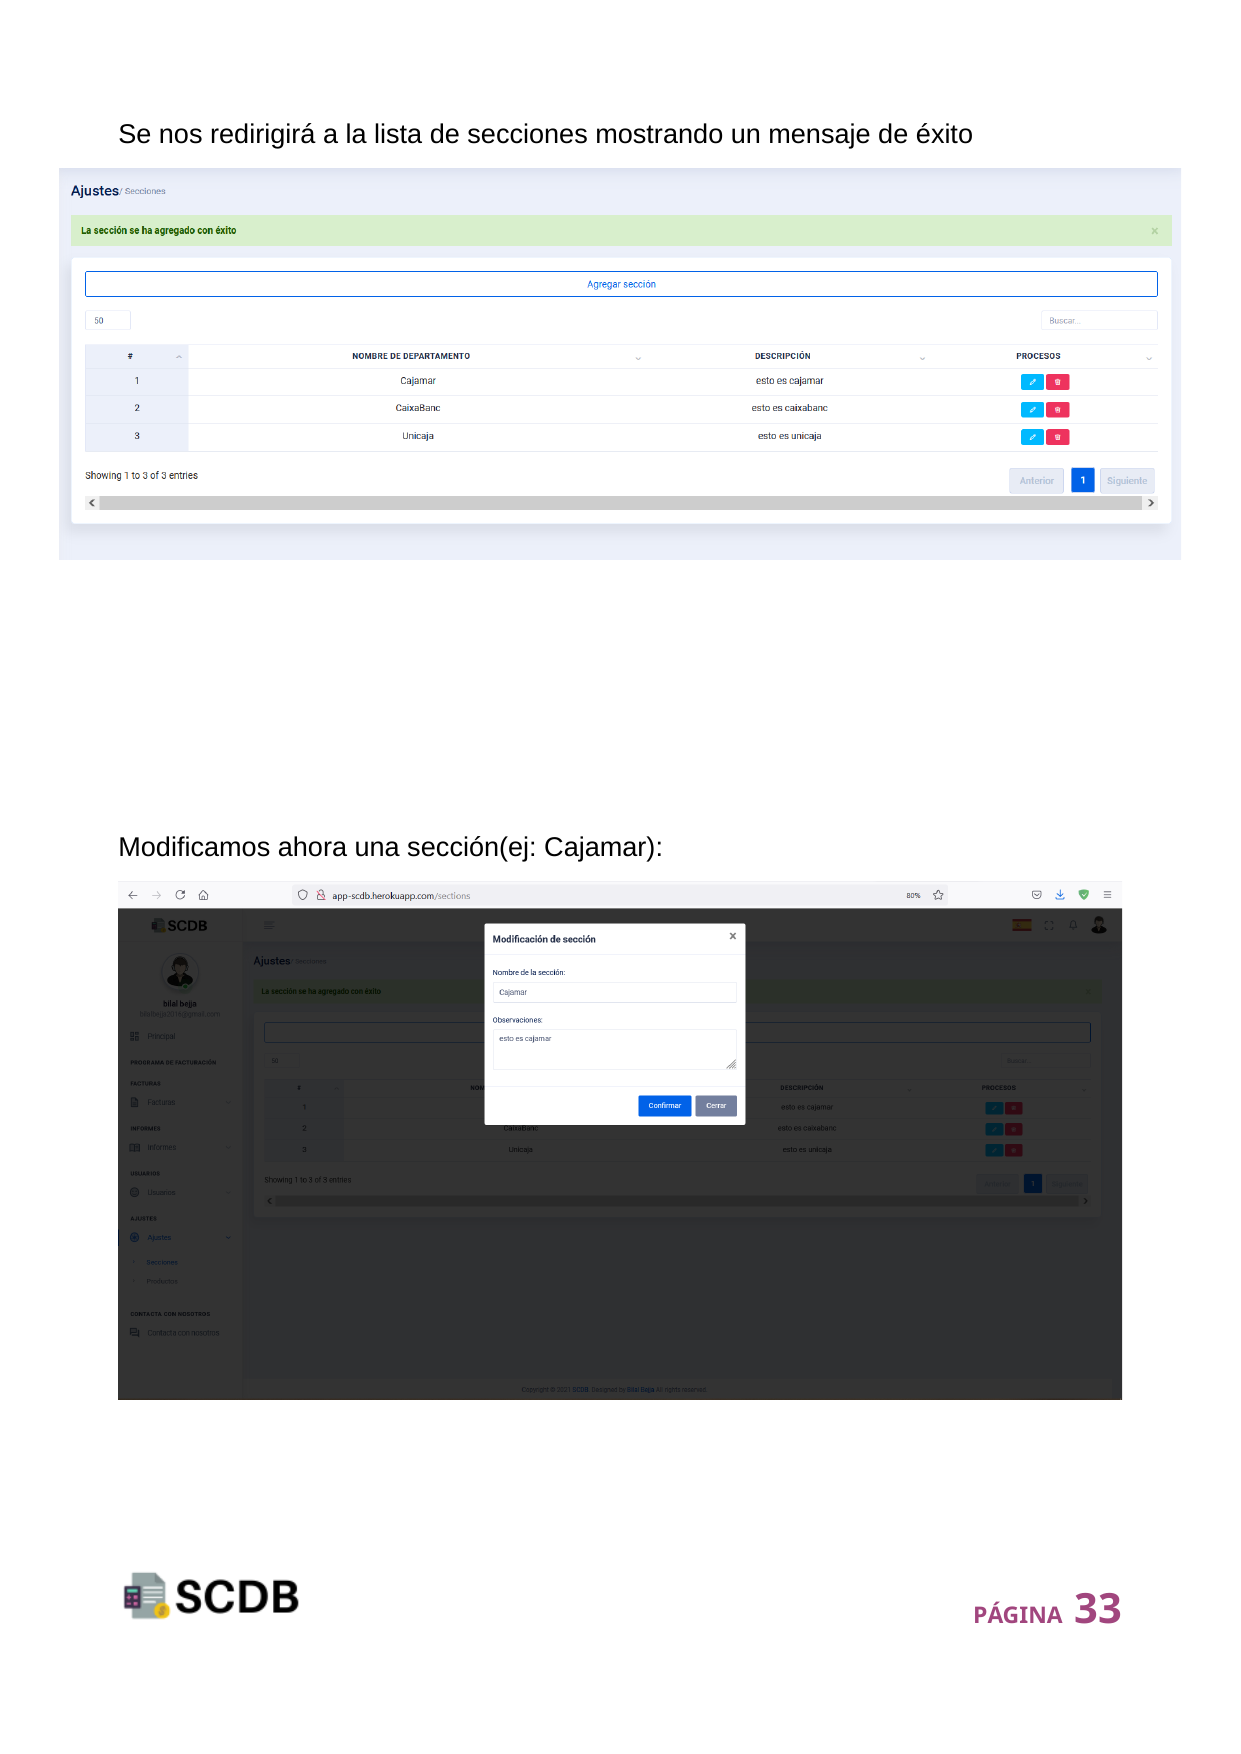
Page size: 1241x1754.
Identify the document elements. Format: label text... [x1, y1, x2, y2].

text Se nos redirigirá a la lista de secciones mostrando un mensaje de éxito [118, 118, 1122, 149]
text Modificamos ahora una sección(ej: Cajamar): [118, 831, 1122, 862]
picture [122, 1569, 305, 1622]
picture [118, 881, 1123, 1400]
picture [59, 168, 1182, 560]
